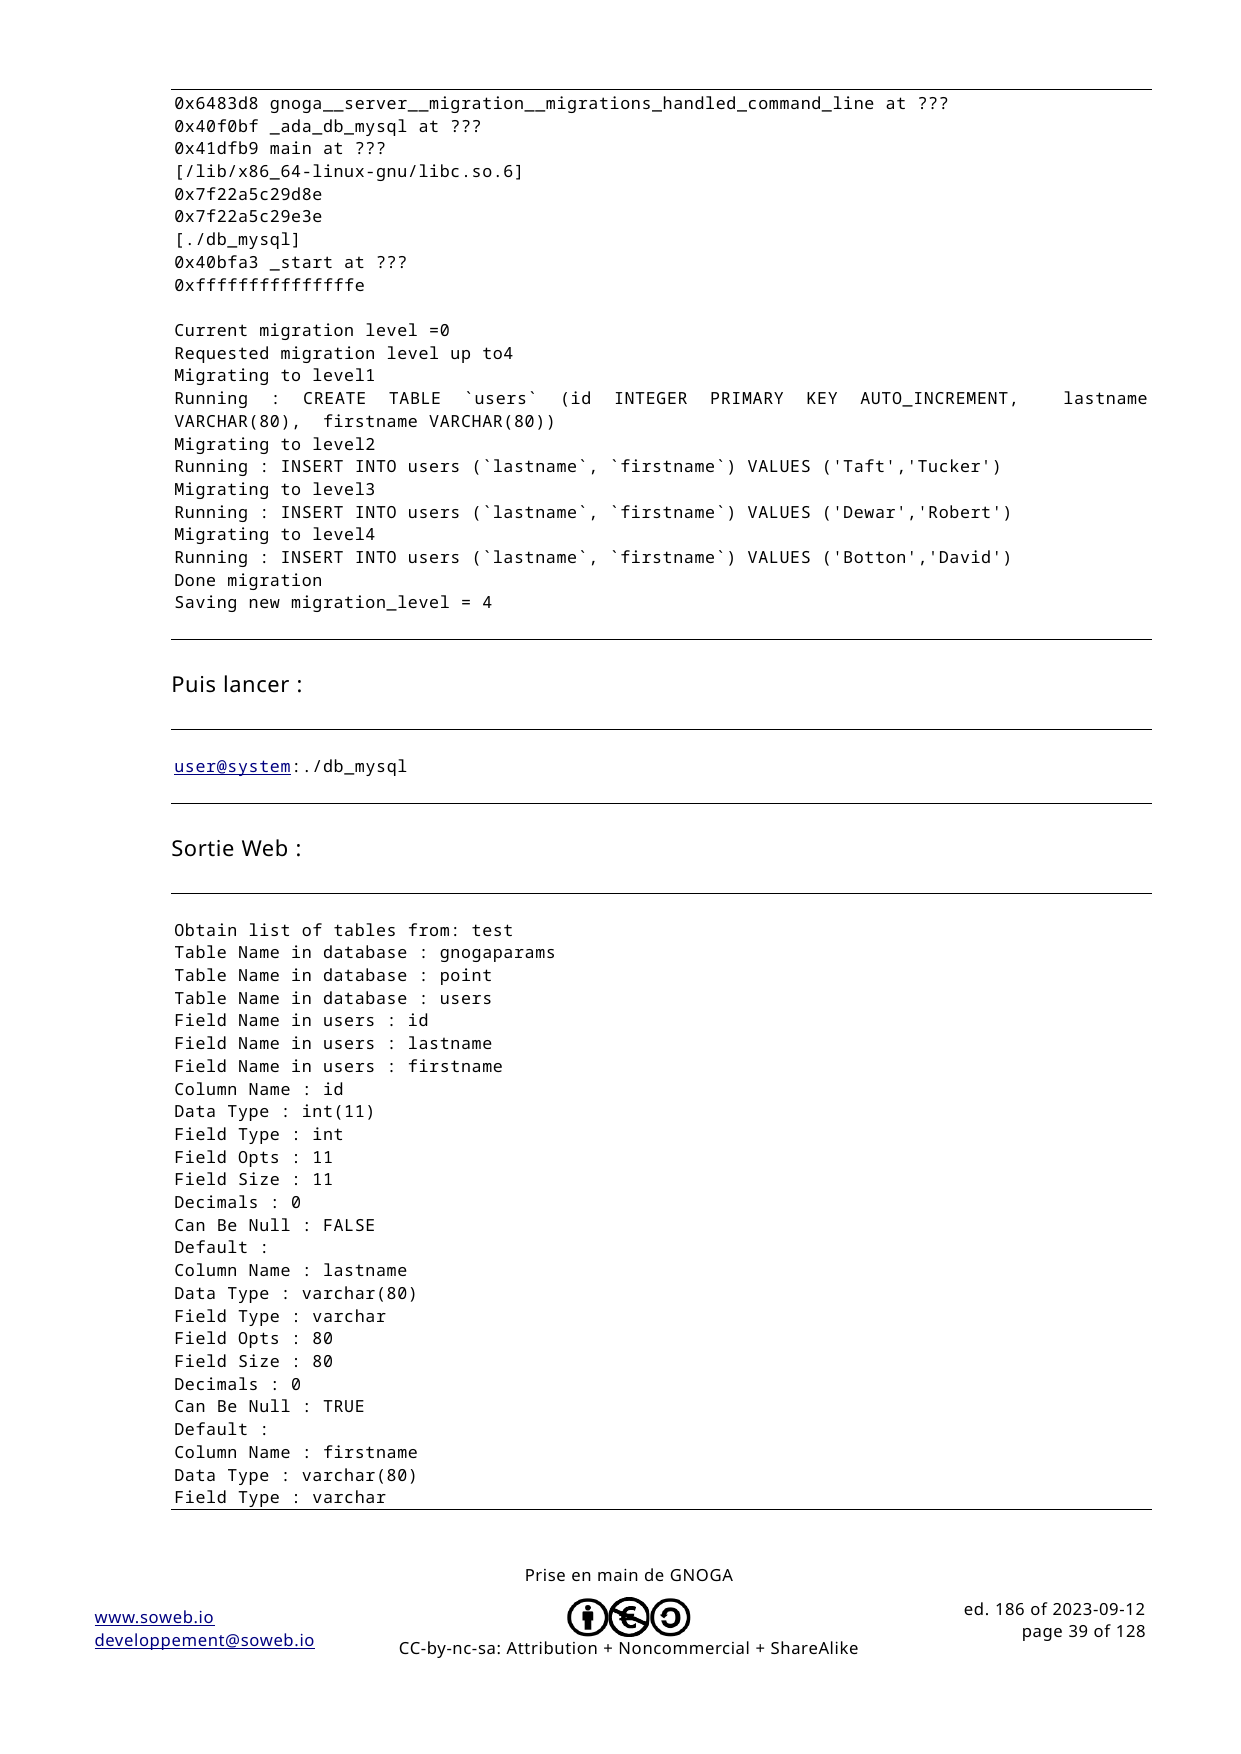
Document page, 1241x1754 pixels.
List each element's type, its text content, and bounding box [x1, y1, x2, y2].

list Running : CREATE TABLE `users` (id INTEGER PRIMARY KEY AUTO_INCREMENT, lastname VARCHAR(80), firstname VARCHAR(80)) [171, 384, 1152, 429]
list Can Be Null : TRUE [171, 1392, 1152, 1415]
list Running : INSERT INTO users (`lastname`, `firstname`) VALUES ('Taft','Tucker') [171, 452, 1152, 474]
list 0x40bfa3 _start at ??? [171, 247, 1152, 270]
list user@system:./db_mysql [171, 730, 1152, 803]
list 0x7f22a5c29e3e [171, 202, 1152, 225]
list Field Name in users : firstname [171, 1051, 1152, 1074]
list Current migration level =0 [171, 316, 1152, 338]
list Table Name in database : point [171, 961, 1152, 983]
text Puis lancer : [171, 669, 1152, 699]
list Field Type : varchar [171, 1301, 1152, 1324]
list Field Size : 11 [171, 1165, 1152, 1188]
list Migrating to level1 [171, 361, 1152, 384]
list Default : [171, 1233, 1152, 1256]
list Can Be Null : FALSE [171, 1210, 1152, 1233]
list Requested migration level up to4 [171, 338, 1152, 361]
list 0xfffffffffffffffe [171, 270, 1152, 296]
picture [566, 1597, 691, 1637]
list Migrating to level3 [171, 474, 1152, 497]
list Migrating to level2 [171, 429, 1152, 452]
list Field Opts : 11 [171, 1142, 1152, 1165]
list Column Name : lastname [171, 1256, 1152, 1278]
text Sortie Web : [171, 833, 1152, 892]
list Table Name in database : gnogaparams [171, 938, 1152, 961]
list [/lib/x86_64-linux-gnu/libc.so.6] [171, 157, 1152, 179]
list Data Type : varchar(80) [171, 1460, 1152, 1483]
list Column Name : firstname [171, 1437, 1152, 1460]
list Field Name in users : lastname [171, 1029, 1152, 1051]
list Done migration [171, 565, 1152, 588]
list Saving new migration_level = 4 [171, 588, 1152, 639]
list Decimals : 0 [171, 1188, 1152, 1210]
list 0x41dfb9 main at ??? [171, 134, 1152, 157]
list Data Type : varchar(80) [171, 1278, 1152, 1301]
list Field Type : int [171, 1119, 1152, 1142]
list Field Name in users : id [171, 1006, 1152, 1029]
list Field Opts : 80 [171, 1324, 1152, 1347]
list 0x40f0bf _ada_db_mysql at ??? [171, 111, 1152, 134]
list 0x7f22a5c29d8e [171, 179, 1152, 202]
list Field Size : 80 [171, 1347, 1152, 1369]
list Running : INSERT INTO users (`lastname`, `firstname`) VALUES ('Botton','David') [171, 543, 1152, 565]
list Table Name in database : users [171, 983, 1152, 1006]
list Column Name : id [171, 1074, 1152, 1097]
list Default : [171, 1415, 1152, 1437]
list [./db_mysql] [171, 225, 1152, 247]
list Running : INSERT INTO users (`lastname`, `firstname`) VALUES ('Dewar','Robert') [171, 497, 1152, 520]
list Obtain list of tables from: test [171, 894, 1152, 938]
list Data Type : int(11) [171, 1097, 1152, 1119]
list Decimals : 0 [171, 1369, 1152, 1392]
list 0x6483d8 gnoga__server__migration__migrations_handled_command_line at ??? [171, 90, 1152, 111]
list Migrating to level4 [171, 520, 1152, 543]
list Field Type : varchar [171, 1483, 1152, 1509]
